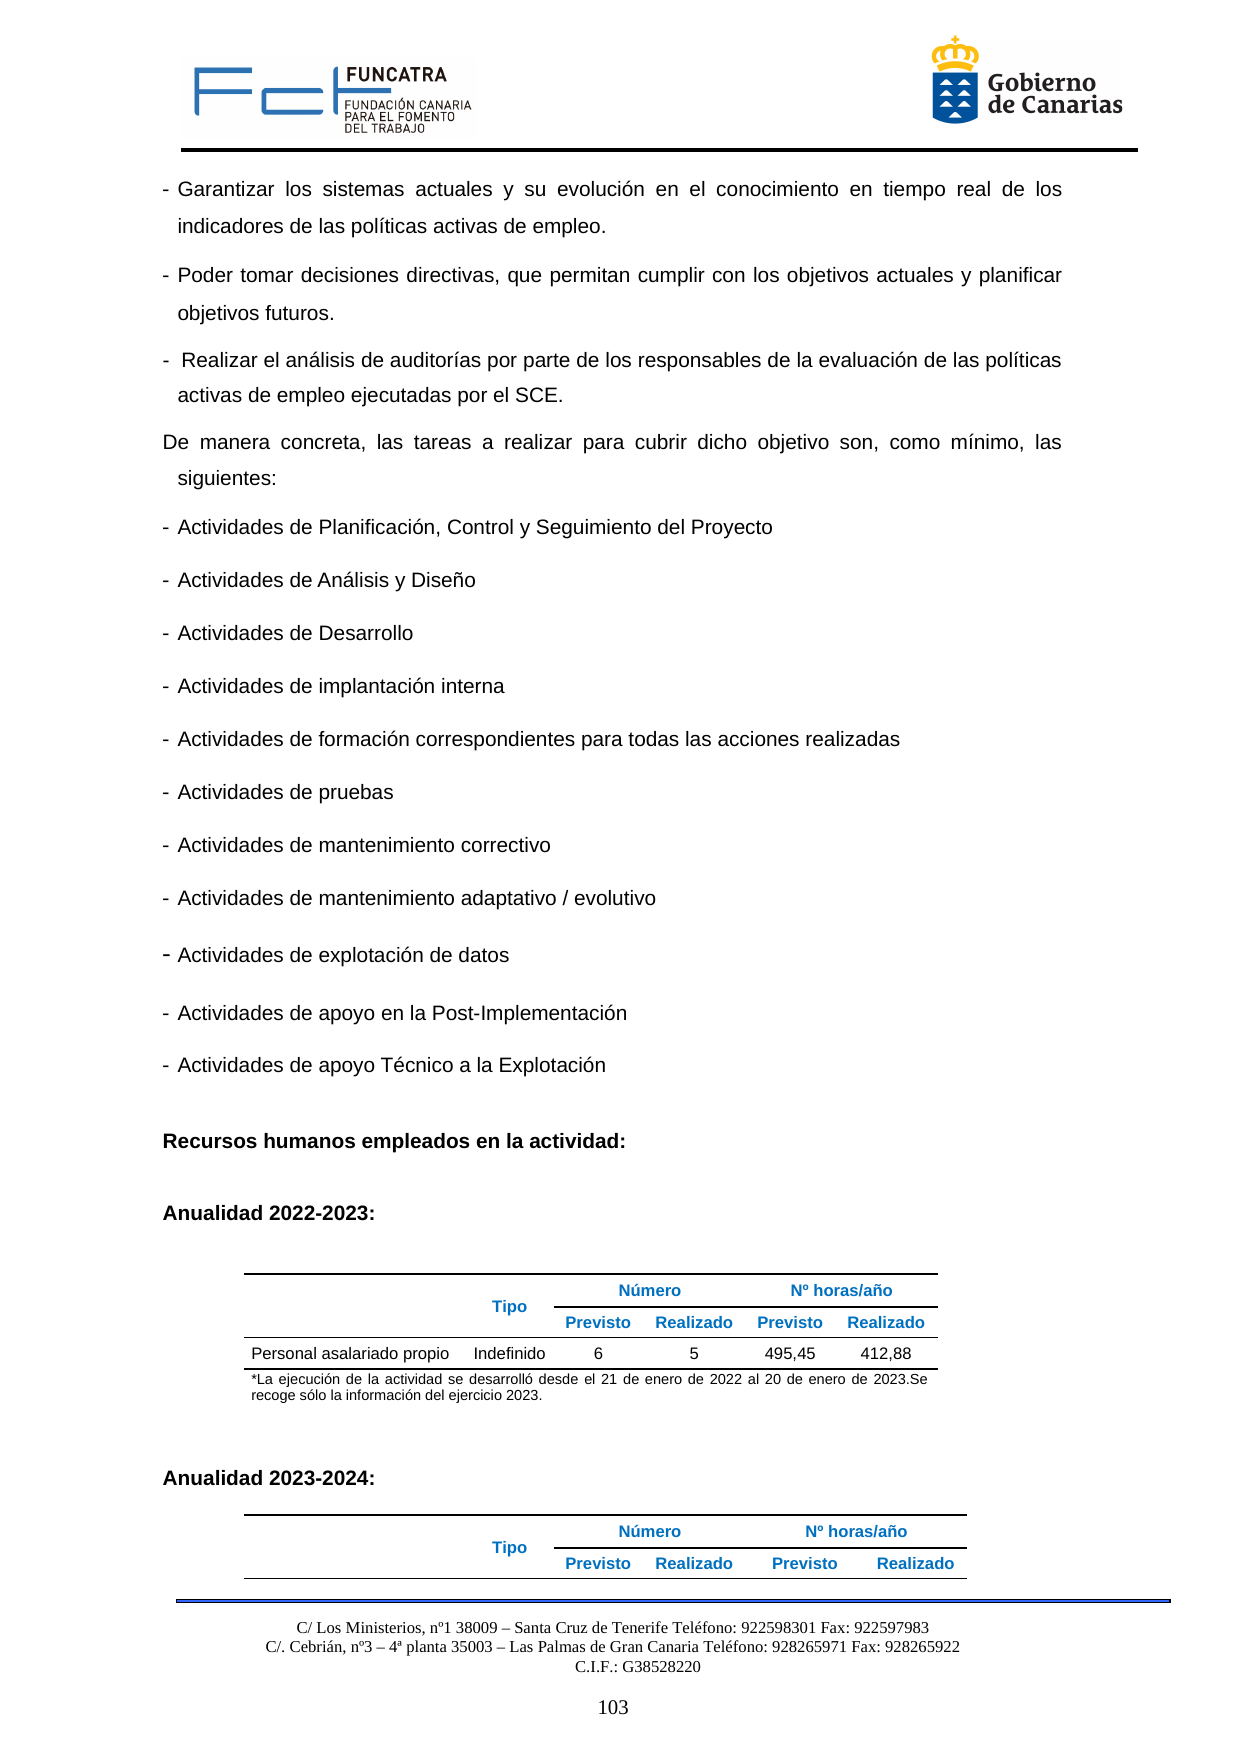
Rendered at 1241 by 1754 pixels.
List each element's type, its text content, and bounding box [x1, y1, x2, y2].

table_cell 6 [554, 1338, 642, 1368]
list Actividades de pruebas [162, 777, 1063, 806]
text Anualidad 2022-2023: [162, 1201, 1063, 1225]
list - Realizar el análisis de auditorías por parte de los responsables de la evaluación de las políticas activas de empleo ejecutadas por el SCE. [162, 347, 1063, 407]
table_cell Previsto [554, 1308, 642, 1337]
list Actividades de apoyo en la Post-Implementación [162, 998, 1063, 1026]
table_cell [244, 1547, 465, 1578]
list Actividades de implantación interna [162, 671, 1063, 699]
list Actividades de mantenimiento adaptativo / evolutivo [162, 883, 1063, 912]
table_cell Personal asalariado propio [244, 1338, 465, 1368]
table_cell [244, 1306, 465, 1337]
table_cell Realizado [642, 1549, 746, 1578]
list Actividades de mantenimiento correctivo [162, 830, 1063, 858]
text De manera concreta, las tareas a realizar para cubrir dicho objetivo son, como mínimo, las siguientes: [162, 430, 1063, 489]
table_cell Previsto [746, 1308, 834, 1337]
list Actividades de formación correspondientes para todas las acciones realizadas [162, 724, 1063, 752]
picture [931, 35, 1123, 124]
table_header Nº horas/año [746, 1275, 938, 1306]
table_cell 5 [642, 1338, 746, 1368]
table_header Número [554, 1516, 746, 1547]
table_header [244, 1275, 465, 1306]
list Actividades de Planificación, Control y Seguimiento del Proyecto [162, 512, 1063, 540]
table_cell Indefinido [465, 1338, 554, 1368]
list Actividades de apoyo Técnico a la Explotación [162, 1051, 1063, 1079]
list Actividades de Análisis y Diseño [162, 565, 1063, 593]
table_cell Previsto [746, 1549, 864, 1578]
table_cell Realizado [834, 1308, 938, 1337]
table_cell Previsto [554, 1549, 642, 1578]
list Poder tomar decisiones directivas, que permitan cumplir con los objetivos actuales y planificar objetivos futuros. [162, 261, 1063, 325]
list Actividades de Desarrollo [162, 618, 1063, 646]
table_cell *La ejecución de la actividad se desarrolló desde el 21 de enero de 2022 al 20 de enero de 2023.Se recoge sólo la información del ejercicio 2023. [244, 1370, 938, 1442]
picture [180, 57, 477, 138]
table_cell Realizado [642, 1308, 746, 1337]
table_cell Realizado [864, 1549, 967, 1578]
table_cell 412,88 [834, 1338, 938, 1368]
text Recursos humanos empleados en la actividad: [162, 1129, 1063, 1153]
table_header Tipo [465, 1275, 554, 1337]
list Actividades de explotación de datos [162, 936, 1063, 970]
list Garantizar los sistemas actuales y su evolución en el conocimiento en tiempo real de los indicadores de las políticas activas de empleo. [162, 174, 1063, 238]
table_header Tipo [465, 1516, 554, 1578]
table_header Número [554, 1275, 746, 1306]
table_header Nº horas/año [746, 1516, 967, 1547]
table_cell 495,45 [746, 1338, 834, 1368]
table_header [244, 1516, 465, 1547]
text Anualidad 2023-2024: [162, 1466, 1063, 1490]
